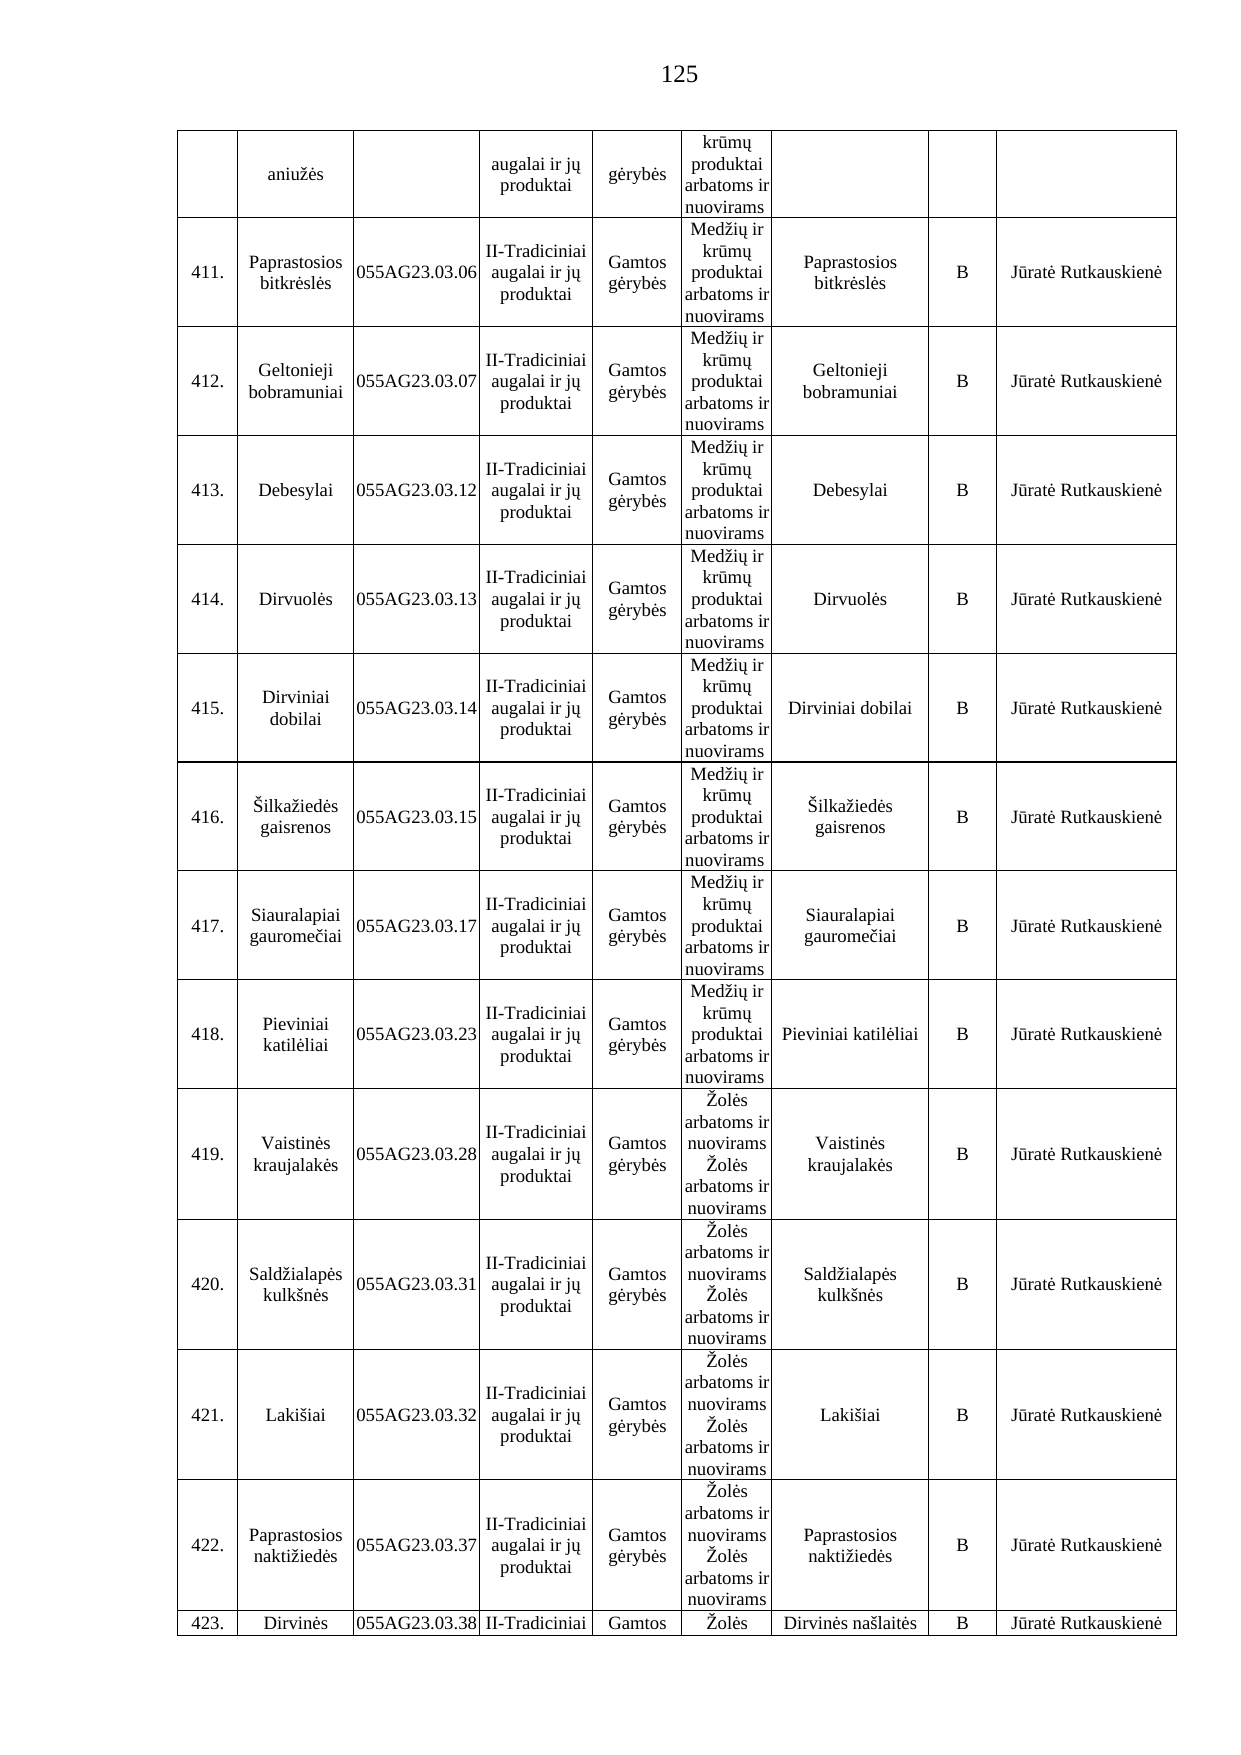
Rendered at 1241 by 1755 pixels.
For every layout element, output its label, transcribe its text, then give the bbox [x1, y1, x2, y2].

table_cell Jūratė Rutkauskienė [997, 545, 1176, 653]
table_cell B [929, 871, 996, 979]
table_cell B [929, 654, 996, 761]
table_cell Gamtos gėrybės [593, 1089, 681, 1218]
table_cell krūmų produktai arbatoms ir nuovirams [682, 131, 771, 217]
table_cell [1177, 761, 1182, 870]
table_cell Medžių ir krūmų produktai arbatoms ir nuovirams [682, 327, 771, 435]
table_cell B [929, 1089, 996, 1218]
table_cell Žolės arbatoms ir nuovirams Žolės arbatoms ir nuovirams [682, 1480, 771, 1610]
table_cell Gamtos [593, 1611, 681, 1635]
table_cell 411. [178, 218, 237, 326]
table_cell Dirviniai dobilai [772, 654, 928, 761]
table_cell II-Tradiciniai augalai ir jų produktai [480, 871, 592, 979]
table_cell Gamtos gėrybės [593, 327, 681, 435]
table_cell Paprastosios bitkrėslės [772, 218, 928, 326]
table_cell [1177, 1479, 1182, 1610]
table_cell Pieviniai katilėliai [238, 980, 353, 1088]
table_cell [772, 131, 928, 217]
table_cell Jūratė Rutkauskienė [997, 218, 1176, 326]
table_cell II-Tradiciniai augalai ir jų produktai [480, 327, 592, 435]
table_cell Dirvinės [238, 1611, 353, 1635]
table_cell Paprastosios bitkrėslės [238, 218, 353, 326]
table_cell B [929, 218, 996, 326]
table_cell 413. [178, 436, 237, 544]
table_cell 412. [178, 327, 237, 435]
table_cell Saldžialapės kulkšnės [772, 1220, 928, 1349]
table_cell 416. [178, 763, 237, 870]
table_cell 422. [178, 1480, 237, 1610]
table_cell Gamtos gėrybės [593, 1220, 681, 1349]
table_cell [1177, 1219, 1182, 1349]
table_cell B [929, 1611, 996, 1635]
table_cell 414. [178, 545, 237, 653]
table_cell Jūratė Rutkauskienė [997, 1220, 1176, 1349]
table_cell 055AG23.03.07 [354, 327, 479, 435]
table_cell Gamtos gėrybės [593, 871, 681, 979]
table_cell Jūratė Rutkauskienė [997, 763, 1176, 870]
table_cell Gamtos gėrybės [593, 654, 681, 761]
table_cell [1177, 653, 1182, 761]
table_cell 420. [178, 1220, 237, 1349]
table_cell 415. [178, 654, 237, 761]
table_cell Gamtos gėrybės [593, 763, 681, 870]
table_cell Medžių ir krūmų produktai arbatoms ir nuovirams [682, 980, 771, 1088]
table_cell B [929, 1480, 996, 1610]
table_cell B [929, 763, 996, 870]
table_cell B [929, 980, 996, 1088]
table_cell Šilkažiedės gaisrenos [772, 763, 928, 870]
table_cell Žolės [682, 1611, 771, 1635]
table_cell Dirvuolės [772, 545, 928, 653]
table_cell Jūratė Rutkauskienė [997, 1480, 1176, 1610]
table_cell [1177, 1610, 1182, 1635]
table_cell Jūratė Rutkauskienė [997, 980, 1176, 1088]
table_cell II-Tradiciniai [480, 1611, 592, 1635]
table_cell Gamtos gėrybės [593, 218, 681, 326]
table_cell Vaistinės kraujalakės [772, 1089, 928, 1218]
table_cell 421. [178, 1350, 237, 1479]
table_cell Medžių ir krūmų produktai arbatoms ir nuovirams [682, 545, 771, 653]
table_cell Žolės arbatoms ir nuovirams Žolės arbatoms ir nuovirams [682, 1089, 771, 1218]
table_cell [1177, 435, 1182, 544]
table_cell 055AG23.03.13 [354, 545, 479, 653]
table_cell Medžių ir krūmų produktai arbatoms ir nuovirams [682, 871, 771, 979]
table_cell Geltonieji bobramuniai [238, 327, 353, 435]
table_cell Lakišiai [238, 1350, 353, 1479]
table_cell 055AG23.03.37 [354, 1480, 479, 1610]
table_cell 055AG23.03.23 [354, 980, 479, 1088]
table_cell [1177, 130, 1182, 217]
table_cell 055AG23.03.12 [354, 436, 479, 544]
table_cell Saldžialapės kulkšnės [238, 1220, 353, 1349]
table_cell 055AG23.03.28 [354, 1089, 479, 1218]
table_cell Dirvuolės [238, 545, 353, 653]
table_cell 055AG23.03.15 [354, 763, 479, 870]
table_cell Jūratė Rutkauskienė [997, 1089, 1176, 1218]
table_cell [1177, 544, 1182, 653]
table_cell Dirviniai dobilai [238, 654, 353, 761]
table_cell II-Tradiciniai augalai ir jų produktai [480, 1480, 592, 1610]
table_cell Medžių ir krūmų produktai arbatoms ir nuovirams [682, 436, 771, 544]
table_cell 417. [178, 871, 237, 979]
table_cell Siauralapiai gauromečiai [772, 871, 928, 979]
table_cell 419. [178, 1089, 237, 1218]
table_cell II-Tradiciniai augalai ir jų produktai [480, 980, 592, 1088]
table_cell Dirvinės našlaitės [772, 1611, 928, 1635]
table_cell 055AG23.03.06 [354, 218, 479, 326]
table_cell B [929, 1350, 996, 1479]
table_cell Jūratė Rutkauskienė [997, 1350, 1176, 1479]
table_cell II-Tradiciniai augalai ir jų produktai [480, 436, 592, 544]
table_cell [1177, 217, 1182, 326]
table_cell gėrybės [593, 131, 681, 217]
table_cell Debesylai [772, 436, 928, 544]
table_cell Gamtos gėrybės [593, 436, 681, 544]
table_cell Medžių ir krūmų produktai arbatoms ir nuovirams [682, 654, 771, 761]
table_cell II-Tradiciniai augalai ir jų produktai [480, 545, 592, 653]
table_cell Šilkažiedės gaisrenos [238, 763, 353, 870]
table_cell 055AG23.03.17 [354, 871, 479, 979]
table_cell Žolės arbatoms ir nuovirams Žolės arbatoms ir nuovirams [682, 1350, 771, 1479]
table_cell Gamtos gėrybės [593, 980, 681, 1088]
table_cell B [929, 545, 996, 653]
table_cell [178, 131, 237, 217]
table_cell Jūratė Rutkauskienė [997, 1611, 1176, 1635]
table_cell augalai ir jų produktai [480, 131, 592, 217]
table_cell II-Tradiciniai augalai ir jų produktai [480, 1220, 592, 1349]
table_cell II-Tradiciniai augalai ir jų produktai [480, 1350, 592, 1479]
table_cell Siauralapiai gauromečiai [238, 871, 353, 979]
table_cell [1177, 1349, 1182, 1479]
table_cell Lakišiai [772, 1350, 928, 1479]
table_cell [354, 131, 479, 217]
table_cell B [929, 436, 996, 544]
table_cell Jūratė Rutkauskienė [997, 436, 1176, 544]
table_cell Paprastosios naktižiedės [772, 1480, 928, 1610]
table_cell [929, 131, 996, 217]
table_cell 055AG23.03.31 [354, 1220, 479, 1349]
table_cell [1177, 326, 1182, 435]
table_cell Žolės arbatoms ir nuovirams Žolės arbatoms ir nuovirams [682, 1220, 771, 1349]
table_cell Gamtos gėrybės [593, 1350, 681, 1479]
table_cell Paprastosios naktižiedės [238, 1480, 353, 1610]
table_cell II-Tradiciniai augalai ir jų produktai [480, 1089, 592, 1218]
table_cell II-Tradiciniai augalai ir jų produktai [480, 763, 592, 870]
table_cell 055AG23.03.14 [354, 654, 479, 761]
table_cell Vaistinės kraujalakės [238, 1089, 353, 1218]
table_cell Jūratė Rutkauskienė [997, 654, 1176, 761]
table_cell 055AG23.03.38 [354, 1611, 479, 1635]
table_cell B [929, 327, 996, 435]
table_cell Debesylai [238, 436, 353, 544]
table_cell 418. [178, 980, 237, 1088]
table_cell Medžių ir krūmų produktai arbatoms ir nuovirams [682, 763, 771, 870]
table_cell Medžių ir krūmų produktai arbatoms ir nuovirams [682, 218, 771, 326]
table_cell B [929, 1220, 996, 1349]
table_cell Geltonieji bobramuniai [772, 327, 928, 435]
table_cell 055AG23.03.32 [354, 1350, 479, 1479]
table_cell II-Tradiciniai augalai ir jų produktai [480, 654, 592, 761]
table_cell [1177, 1088, 1182, 1218]
table_cell Gamtos gėrybės [593, 545, 681, 653]
table_cell [1177, 979, 1182, 1088]
table_cell Jūratė Rutkauskienė [997, 871, 1176, 979]
table_cell [1177, 870, 1182, 979]
table_cell aniužės [238, 131, 353, 217]
table_cell Pieviniai katilėliai [772, 980, 928, 1088]
table_cell Jūratė Rutkauskienė [997, 327, 1176, 435]
table_cell 423. [178, 1611, 237, 1635]
table_cell Gamtos gėrybės [593, 1480, 681, 1610]
table_cell II-Tradiciniai augalai ir jų produktai [480, 218, 592, 326]
table_cell [997, 131, 1176, 217]
